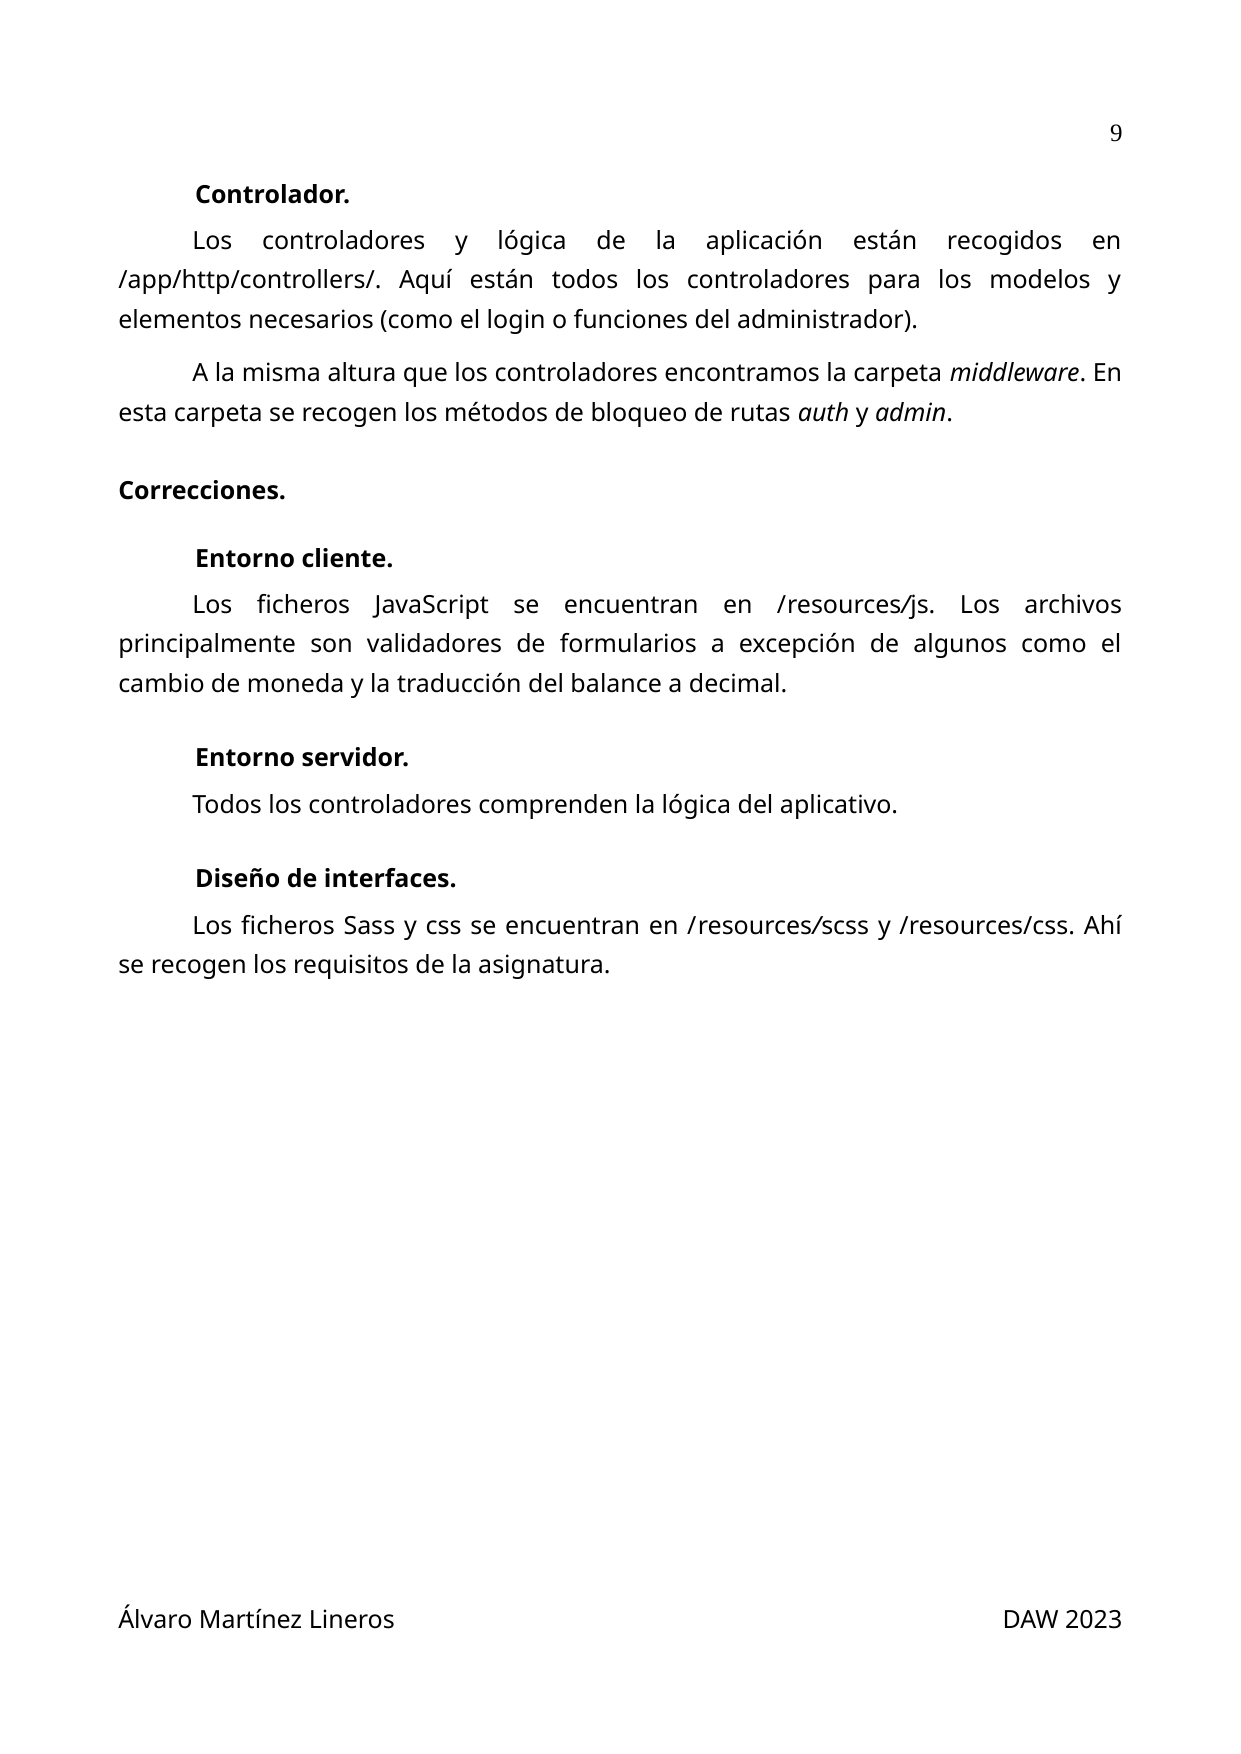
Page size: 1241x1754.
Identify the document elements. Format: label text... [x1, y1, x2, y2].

subtitle Diseño de interfaces. [118, 861, 1122, 895]
text Los ficheros JavaScript se encuentran en /resources/js. Los archivos principalmente son validadores de formularios a excepción de algunos como el cambio de moneda y la traducción del balance a decimal. [118, 587, 1122, 699]
subtitle Correcciones. [118, 473, 1122, 507]
text Todos los controladores comprenden la lógica del aplicativo. [118, 786, 1122, 820]
subtitle Controlador. [118, 176, 1122, 210]
text Los controladores y lógica de la aplicación están recogidos en /app/http/controllers/. Aquí están todos los controladores para los modelos y elementos necesarios (como el login o funciones del administrador). [118, 223, 1122, 335]
text A la misma altura que los controladores encontramos la carpeta middleware. En esta carpeta se recogen los métodos de bloqueo de rutas auth y admin. [118, 355, 1122, 428]
text Los ficheros Sass y css se encuentran en /resources/scss y /resources/css. Ahí se recogen los requisitos de la asignatura. [118, 907, 1122, 981]
subtitle Entorno servidor. [118, 740, 1122, 774]
subtitle Entorno cliente. [118, 540, 1122, 574]
